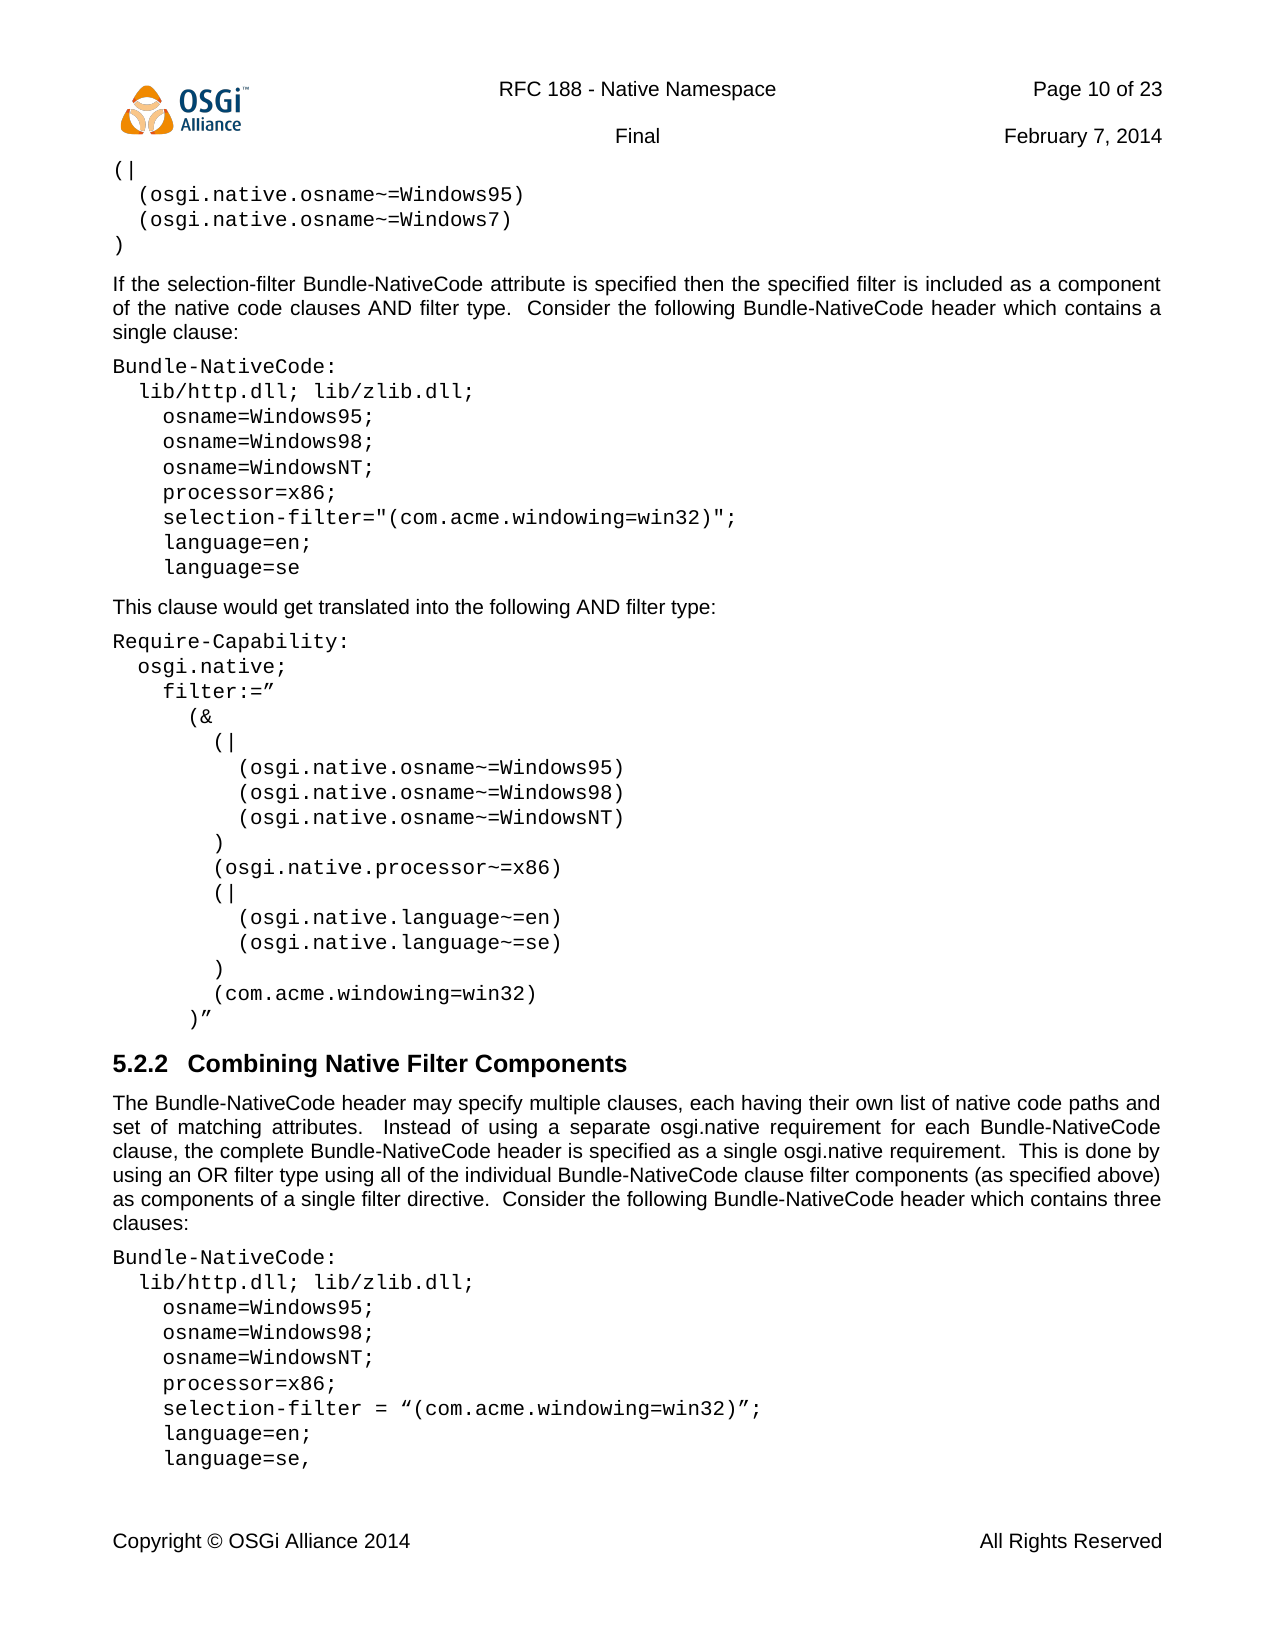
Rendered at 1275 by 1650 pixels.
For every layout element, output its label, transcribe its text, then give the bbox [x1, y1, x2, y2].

text selection-filter = “(com.acme.windowing=win32)”; [112, 1398, 1162, 1421]
text Bundle-NativeCode: [112, 1247, 1162, 1271]
text This clause would get translated into the following AND filter type: [112, 595, 1162, 619]
text (com.acme.windowing=win32) [112, 983, 1162, 1006]
text (osgi.native.language~=se) [112, 932, 1162, 956]
text selection-filter="(com.acme.windowing=win32)"; [112, 507, 1162, 531]
text language=se, [112, 1448, 1162, 1471]
text (osgi.native.osname~=WindowsNT) [112, 807, 1162, 831]
text (osgi.native.osname~=Windows95) [112, 757, 1162, 780]
text (osgi.native.language~=en) [112, 907, 1162, 931]
text osname=Windows95; [112, 1297, 1162, 1321]
text (| [112, 882, 1162, 906]
text filter:=” [112, 681, 1162, 705]
text Bundle-NativeCode: [112, 356, 1162, 380]
text processor=x86; [112, 482, 1162, 505]
text osname=Windows95; [112, 406, 1162, 430]
text ) [112, 957, 1162, 981]
text ) [112, 832, 1162, 856]
text ) [112, 234, 1162, 258]
text osname=Windows98; [112, 432, 1162, 455]
text If the selection-filter Bundle-NativeCode attribute is specified then the specified filter is included as a component of the native code clauses AND filter type. Consider the following Bundle-NativeCode header which contains a single clause: [112, 272, 1162, 344]
text Require-Capability: [112, 631, 1162, 655]
text language=en; [112, 532, 1162, 556]
picture [113, 78, 257, 142]
text (osgi.native.osname~=Windows7) [112, 209, 1162, 233]
text (| [112, 159, 1162, 183]
text osname=WindowsNT; [112, 457, 1162, 480]
text osname=Windows98; [112, 1322, 1162, 1346]
text lib/http.dll; lib/zlib.dll; [112, 381, 1162, 405]
text processor=x86; [112, 1372, 1162, 1396]
text (osgi.native.osname~=Windows95) [112, 184, 1162, 208]
text )” [112, 1008, 1162, 1031]
text (osgi.native.processor~=x86) [112, 857, 1162, 881]
text (osgi.native.osname~=Windows98) [112, 782, 1162, 805]
text The Bundle-NativeCode header may specify multiple clauses, each having their own list of native code paths and set of matching attributes. Instead of using a separate osgi.native requirement for each Bundle-NativeCode clause, the complete Bundle-NativeCode header is specified as a single osgi.native requirement. This is done by using an OR filter type using all of the individual Bundle-NativeCode clause filter components (as specified above) as components of a single filter directive. Consider the following Bundle-NativeCode header which contains three clauses: [112, 1091, 1162, 1234]
text osgi.native; [112, 656, 1162, 680]
text (& [112, 706, 1162, 730]
text language=se [112, 557, 1162, 581]
text lib/http.dll; lib/zlib.dll; [112, 1272, 1162, 1296]
subtitle Combining Native Filter Components [112, 1049, 1162, 1078]
text (| [112, 732, 1162, 755]
text osname=WindowsNT; [112, 1347, 1162, 1371]
text language=en; [112, 1423, 1162, 1446]
